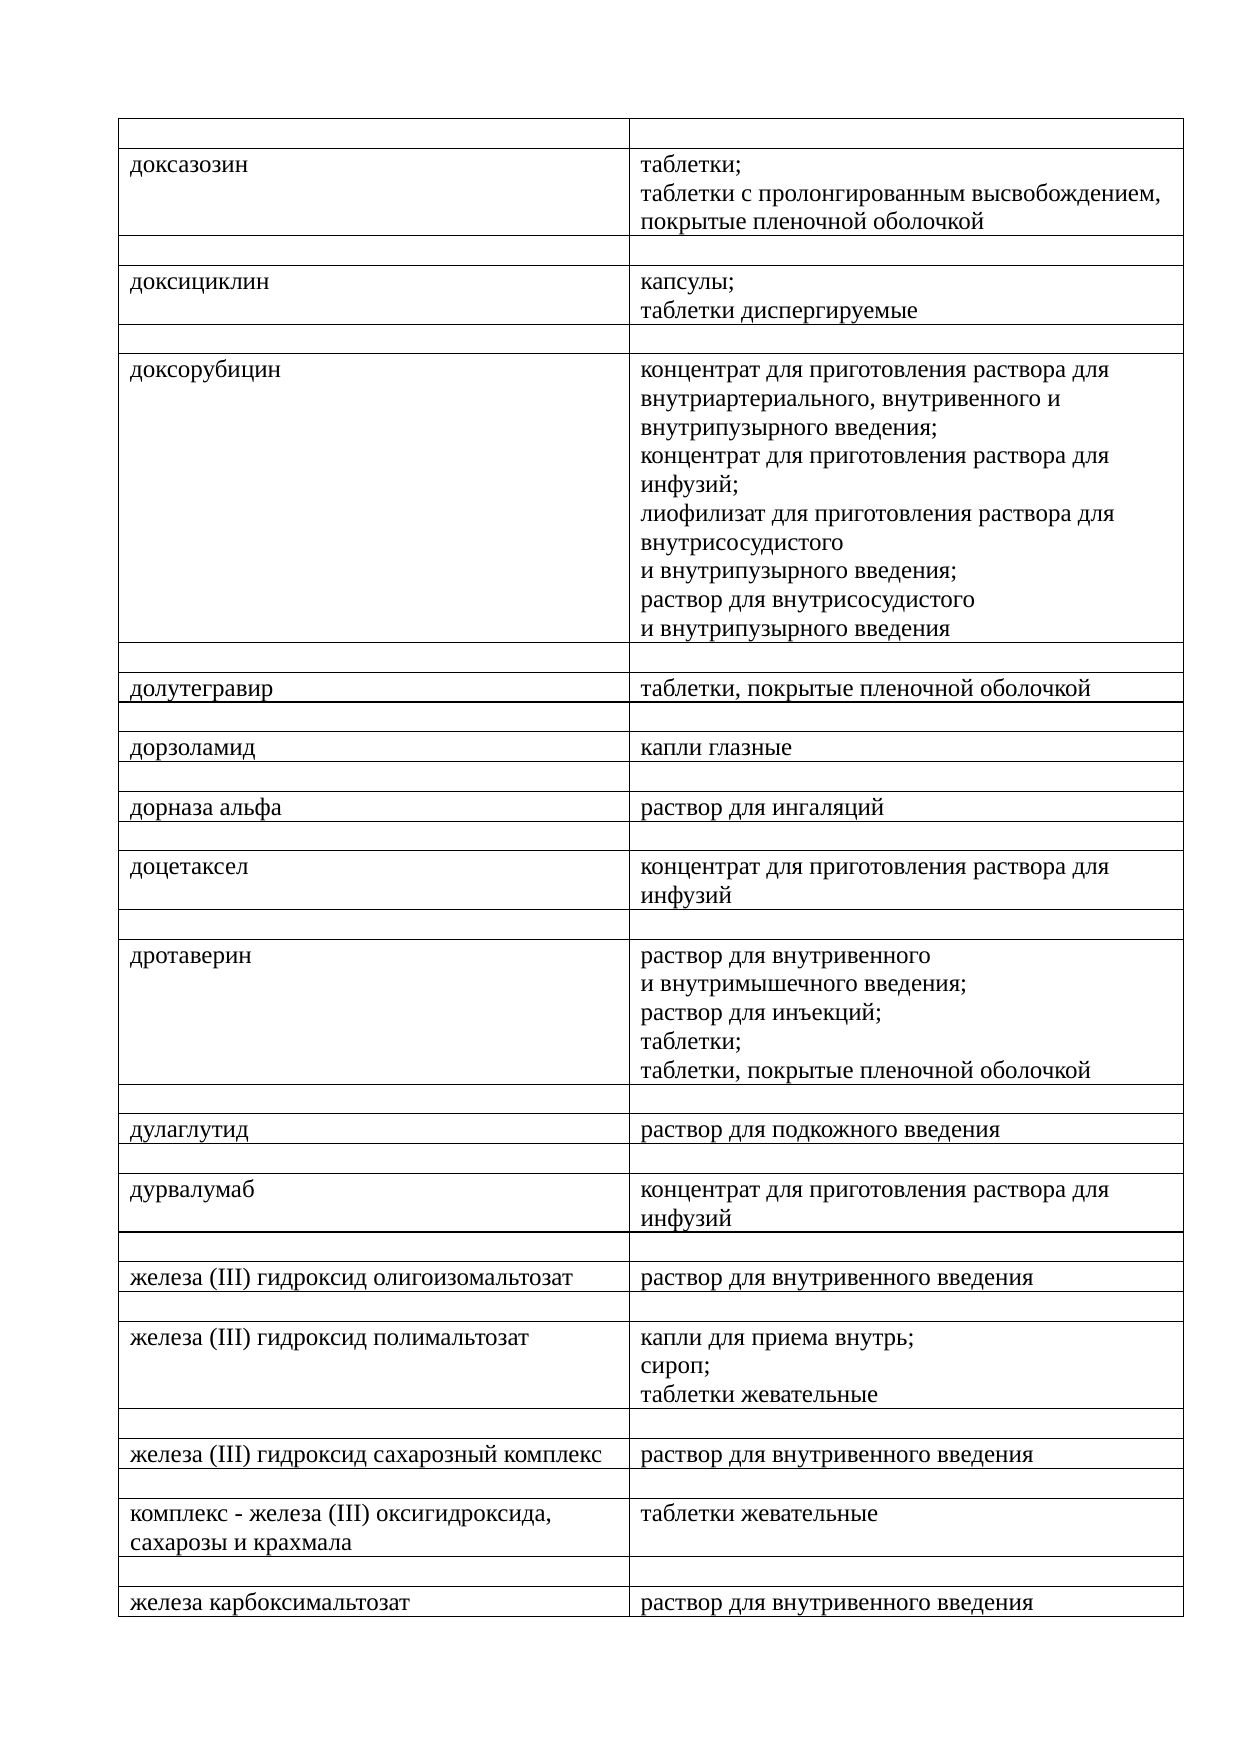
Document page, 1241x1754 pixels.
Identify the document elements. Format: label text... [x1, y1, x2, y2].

table_cell дурвалумаб [119, 1174, 629, 1231]
table_cell доксорубицин [119, 354, 629, 642]
table_cell [119, 1233, 629, 1261]
table_cell [630, 643, 1183, 672]
table_cell [119, 910, 629, 939]
table_cell железа (III) гидроксид полимальтозат [119, 1322, 629, 1408]
table_cell дорзоламид [119, 732, 629, 761]
table_cell железа (III) гидроксид сахарозный комплекс [119, 1439, 629, 1468]
table_cell [630, 1292, 1183, 1321]
table_cell [119, 643, 629, 672]
table_cell [119, 822, 629, 850]
table_cell таблетки, покрытые пленочной оболочкой [630, 673, 1183, 701]
table_cell раствор для внутривенного введения [630, 1587, 1183, 1616]
table_cell [119, 1292, 629, 1321]
table_cell таблетки жевательные [630, 1499, 1183, 1556]
table_cell [630, 703, 1183, 731]
table_cell [630, 822, 1183, 850]
table_cell [119, 119, 629, 148]
table_cell капсулы; таблетки диспергируемые [630, 266, 1183, 323]
table_cell [119, 1144, 629, 1173]
table_cell капли глазные [630, 732, 1183, 761]
table_cell концентрат для приготовления раствора для инфузий [630, 1174, 1183, 1231]
table_cell долутегравир [119, 673, 629, 701]
table_cell комплекс - железа (III) оксигидроксида, сахарозы и крахмала [119, 1499, 629, 1556]
table_cell концентрат для приготовления раствора для внутриартериального, внутривенного и внутрипузырного введения; концентрат для приготовления раствора для инфузий; лиофилизат для приготовления раствора для внутрисосудистого и внутрипузырного введения; раствор для внутрисосудистого и внутрипузырного введения [630, 354, 1183, 642]
table_cell [630, 910, 1183, 939]
table_cell капли для приема внутрь; сироп; таблетки жевательные [630, 1322, 1183, 1408]
table_cell дорназа альфа [119, 792, 629, 821]
table_cell железа карбоксимальтозат [119, 1587, 629, 1616]
table_cell раствор для подкожного введения [630, 1114, 1183, 1143]
table_cell [630, 1409, 1183, 1438]
table_cell концентрат для приготовления раствора для инфузий [630, 851, 1183, 909]
table_cell [630, 1557, 1183, 1586]
table_cell доцетаксел [119, 851, 629, 909]
table_cell железа (III) гидроксид олигоизомальтозат [119, 1262, 629, 1291]
table_cell дулаглутид [119, 1114, 629, 1143]
table_cell дротаверин [119, 940, 629, 1083]
table_cell доксициклин [119, 266, 629, 323]
table_cell [119, 1085, 629, 1113]
table_cell [119, 762, 629, 791]
table_cell [119, 236, 629, 265]
table_cell [630, 1469, 1183, 1497]
table_cell [630, 1233, 1183, 1261]
table_cell [119, 1557, 629, 1586]
table_cell таблетки; таблетки с пролонгированным высвобождением, покрытые пленочной оболочкой [630, 149, 1183, 235]
table_cell [119, 1469, 629, 1497]
table_cell [119, 1409, 629, 1438]
table_cell [630, 1144, 1183, 1173]
table_cell [119, 325, 629, 353]
table_cell [630, 762, 1183, 791]
table_cell раствор для внутривенного введения [630, 1439, 1183, 1468]
table_cell раствор для внутривенного введения [630, 1262, 1183, 1291]
table_cell [119, 703, 629, 731]
table_cell [630, 1085, 1183, 1113]
table_cell доксазозин [119, 149, 629, 235]
table_cell раствор для ингаляций [630, 792, 1183, 821]
table_cell [630, 325, 1183, 353]
table_cell раствор для внутривенного и внутримышечного введения; раствор для инъекций; таблетки; таблетки, покрытые пленочной оболочкой [630, 940, 1183, 1083]
table_cell [630, 119, 1183, 148]
table_cell [630, 236, 1183, 265]
